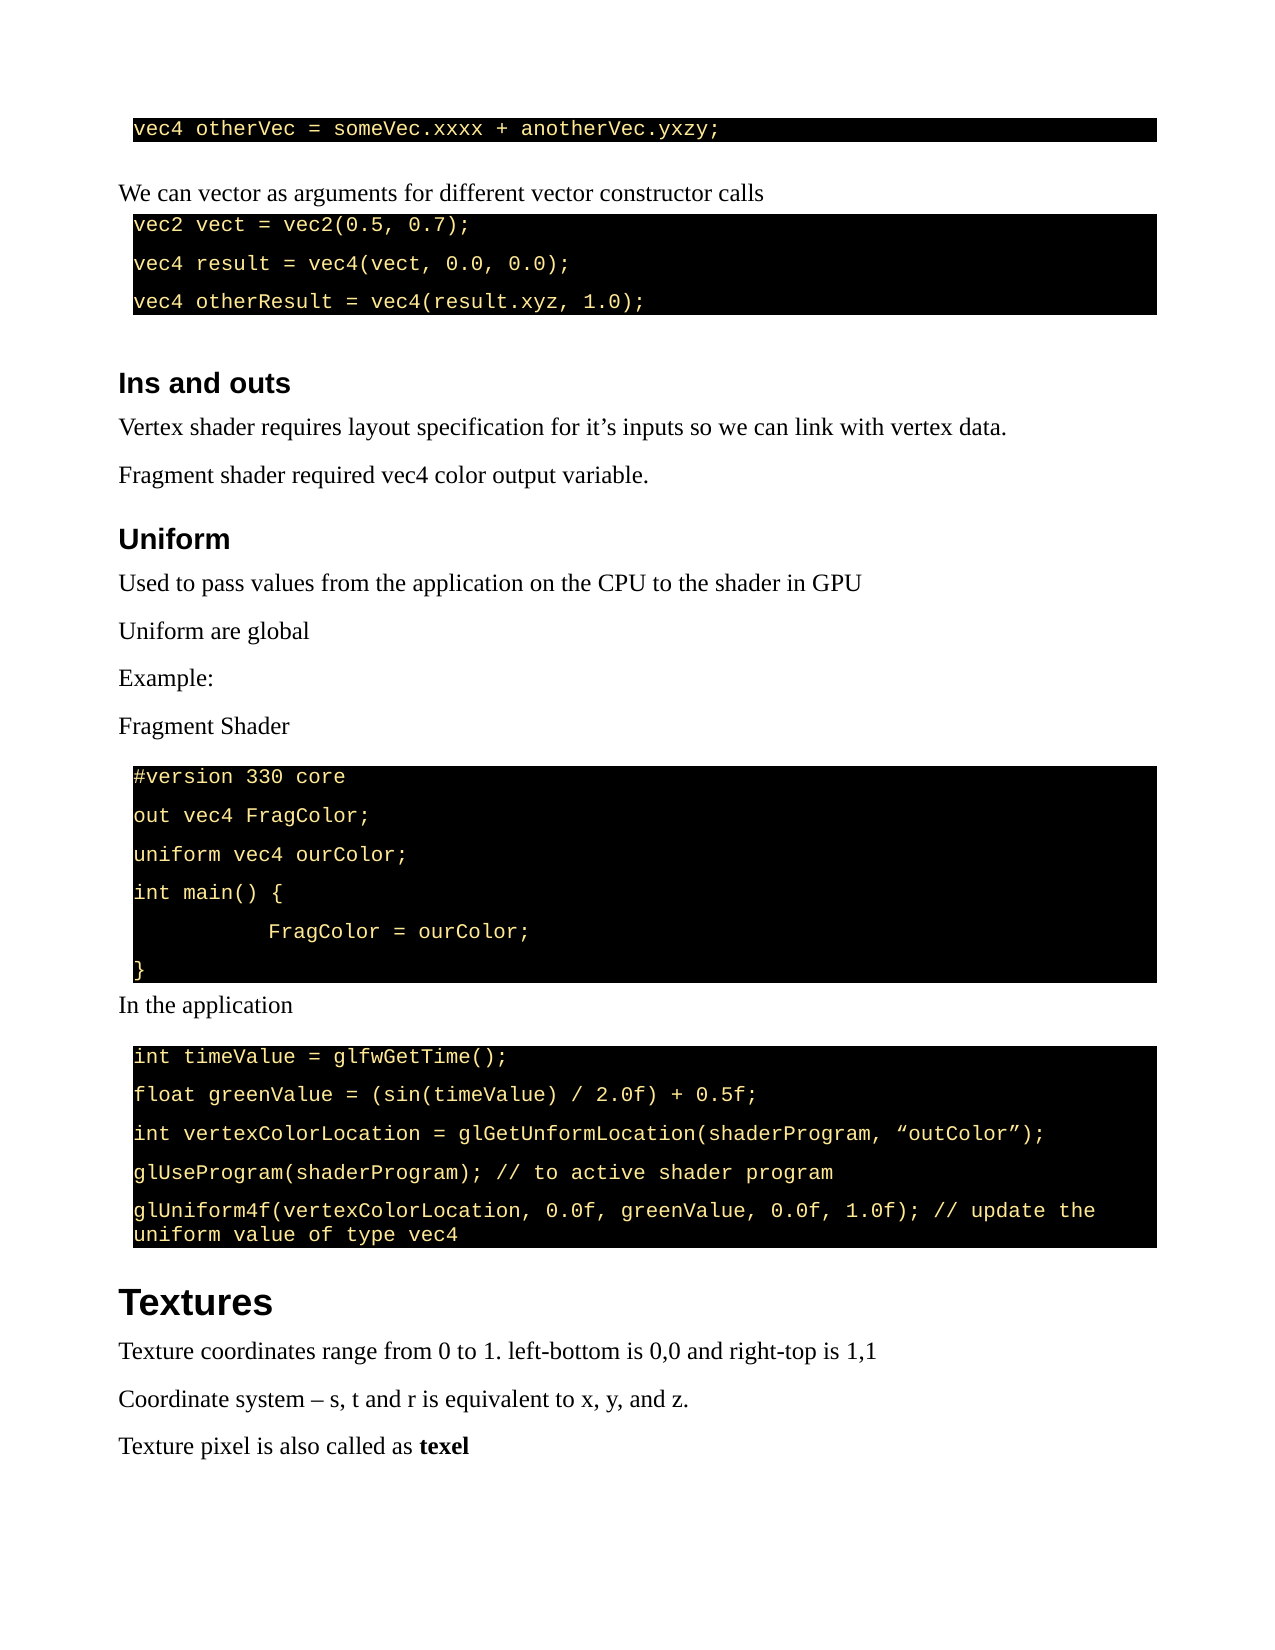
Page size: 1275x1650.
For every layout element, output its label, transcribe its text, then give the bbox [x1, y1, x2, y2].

text } [133, 959, 1157, 983]
text uniform vec4 ourColor; [133, 843, 1157, 867]
text float greenValue = (sin(timeValue) / 2.0f) + 0.5f; [133, 1084, 1157, 1108]
text int vertexColorLocation = glGetUnformLocation(shaderProgram, “outColor”); [133, 1123, 1157, 1147]
text #version 330 core [133, 766, 1157, 790]
text Fragment shader required vec4 color output variable. [118, 460, 1157, 489]
text vec4 otherResult = vec4(result.xyz, 1.0); [133, 292, 1157, 315]
text We can vector as arguments for different vector constructor calls [118, 178, 1157, 207]
text Uniform are global [118, 616, 1157, 645]
text vec4 otherVec = someVec.xxxx + anotherVec.yxzy; [133, 118, 1157, 142]
subtitle Uniform [118, 522, 1157, 556]
text FragColor = ourColor; [133, 921, 1157, 944]
text Texture pixel is also called as texel [118, 1431, 1157, 1460]
text out vec4 FragColor; [133, 805, 1157, 828]
subtitle Textures [118, 1280, 1157, 1324]
text int main() { [133, 882, 1157, 906]
text In the application [118, 991, 1157, 1019]
text Used to pass values from the application on the CPU to the shader in GPU [118, 568, 1157, 597]
subtitle Ins and outs [118, 366, 1157, 400]
text int timeValue = glfwGetTime(); [133, 1046, 1157, 1069]
text Texture coordinates range from 0 to 1. left-bottom is 0,0 and right-top is 1,1 [118, 1336, 1157, 1365]
text Vertex shader requires layout specification for it’s inputs so we can link with vertex data. [118, 412, 1157, 441]
text Coordinate system – s, t and r is equivalent to x, y, and z. [118, 1384, 1157, 1413]
text vec2 vect = vec2(0.5, 0.7); [133, 214, 1157, 238]
text vec4 result = vec4(vect, 0.0, 0.0); [133, 253, 1157, 277]
text Example: [118, 663, 1157, 692]
text glUniform4f(vertexColorLocation, 0.0f, greenValue, 0.0f, 1.0f); // update the uniform value of type vec4 [133, 1200, 1157, 1248]
text glUseProgram(shaderProgram); // to active shader program [133, 1162, 1157, 1185]
text Fragment Shader [118, 711, 1157, 740]
